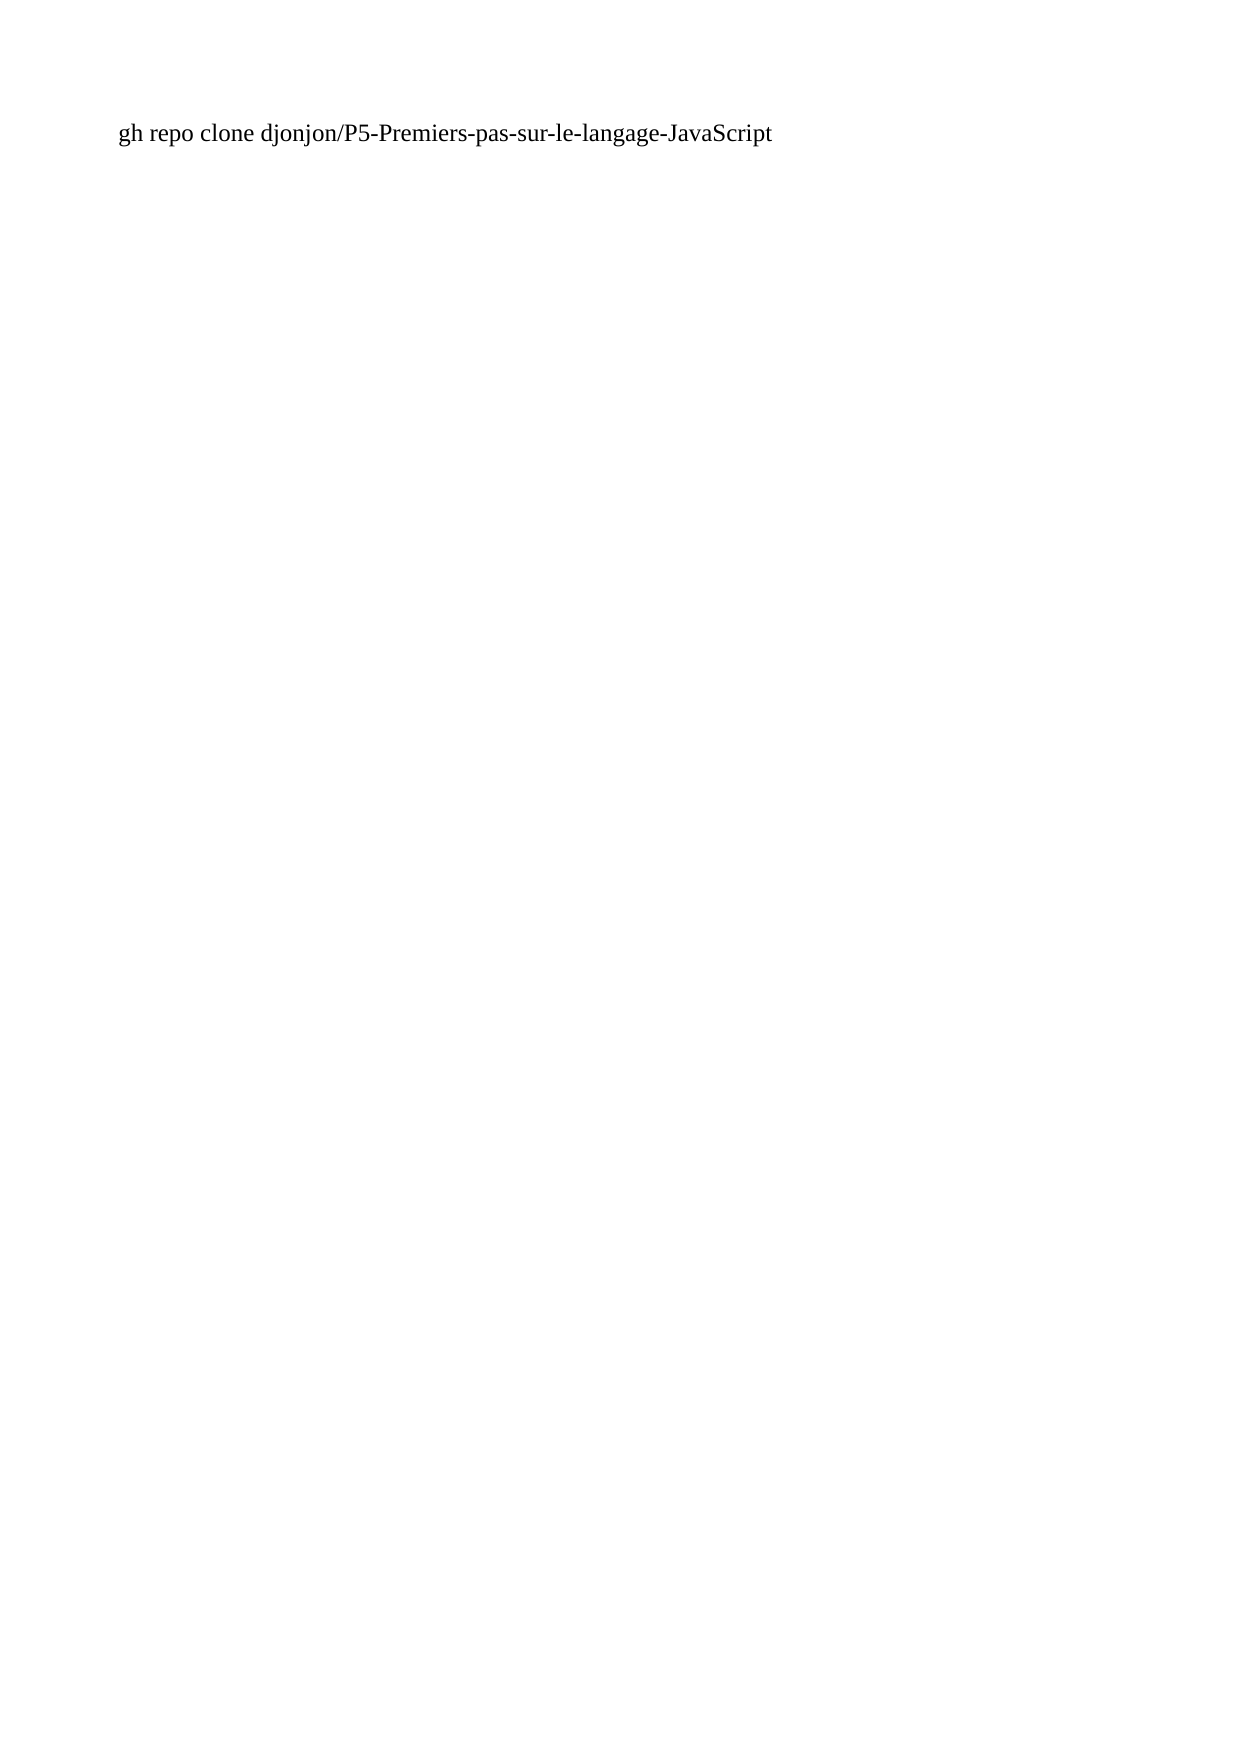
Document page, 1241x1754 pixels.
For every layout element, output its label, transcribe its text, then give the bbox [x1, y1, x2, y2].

text gh repo clone djonjon/P5-Premiers-pas-sur-le-langage-JavaScript [118, 118, 1122, 147]
